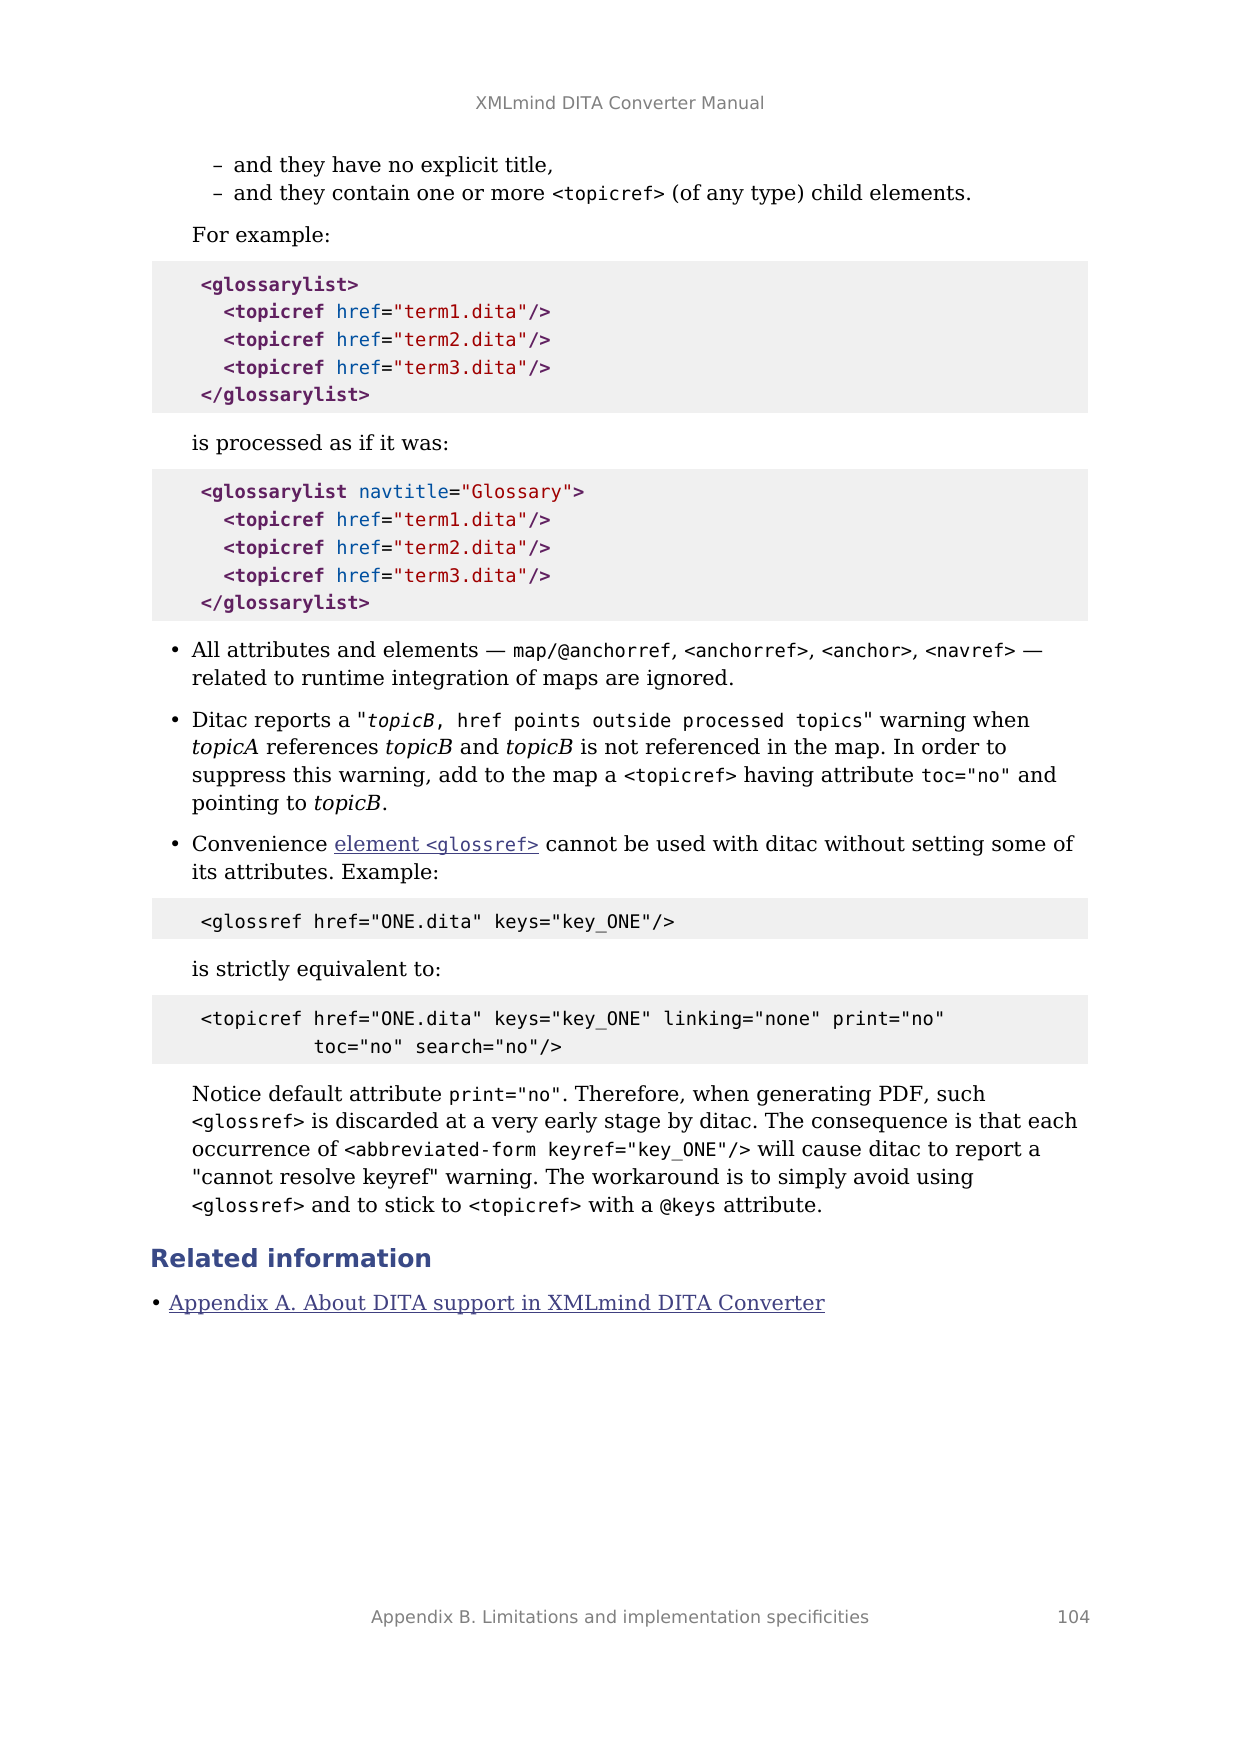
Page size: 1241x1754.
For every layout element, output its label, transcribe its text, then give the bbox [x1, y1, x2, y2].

list <glossarylist> <topicref href="term1.dita"/> <topicref href="term2.dita"/> <topicref href="term3.dita"/> </glossarylist> [152, 261, 1088, 413]
list and they contain one or more <topicref> (of any type) child elements. [192, 178, 1090, 205]
list All attributes and elements — map/@anchorref, <anchorref>, <anchor>, <navref> — related to runtime integration of maps are ignored. [150, 635, 1090, 690]
list For example: [150, 219, 1090, 247]
list Ditac reports a "topicB, href points outside processed topics" warning when topicA references topicB and topicB is not referenced in the map. In order to suppress this warning, add to the map a <topicref> having attribute toc="no" and pointing to topicB. [150, 704, 1090, 815]
list Convenience element <glossref> cannot be used with ditac without setting some of its attributes. Example: [150, 829, 1090, 884]
list and they have no explicit title, [192, 150, 1090, 178]
list is strictly equivalent to: [150, 953, 1090, 981]
text Related information [150, 1244, 1090, 1274]
list <glossref href="ONE.dita" keys="key_ONE"/> [152, 898, 1088, 939]
list <topicref href="ONE.dita" keys="key_ONE" linking="none" print="no" toc="no" search="no"/> [152, 995, 1088, 1064]
text • Appendix A. About DITA support in XMLmind DITA Converter [150, 1287, 1090, 1315]
list is processed as if it was: [150, 427, 1090, 455]
list <glossarylist navtitle="Glossary"> <topicref href="term1.dita"/> <topicref href="term2.dita"/> <topicref href="term3.dita"/> </glossarylist> [152, 469, 1088, 621]
list Notice default attribute print="no". Therefore, when generating PDF, such <glossref> is discarded at a very early stage by ditac. The consequence is that each occurrence of <abbreviated-form keyref="key_ONE"/> will cause ditac to report a "cannot resolve keyref" warning. The workaround is to simply avoid using <glossref> and to stick to <topicref> with a @keys attribute. [150, 1078, 1090, 1217]
